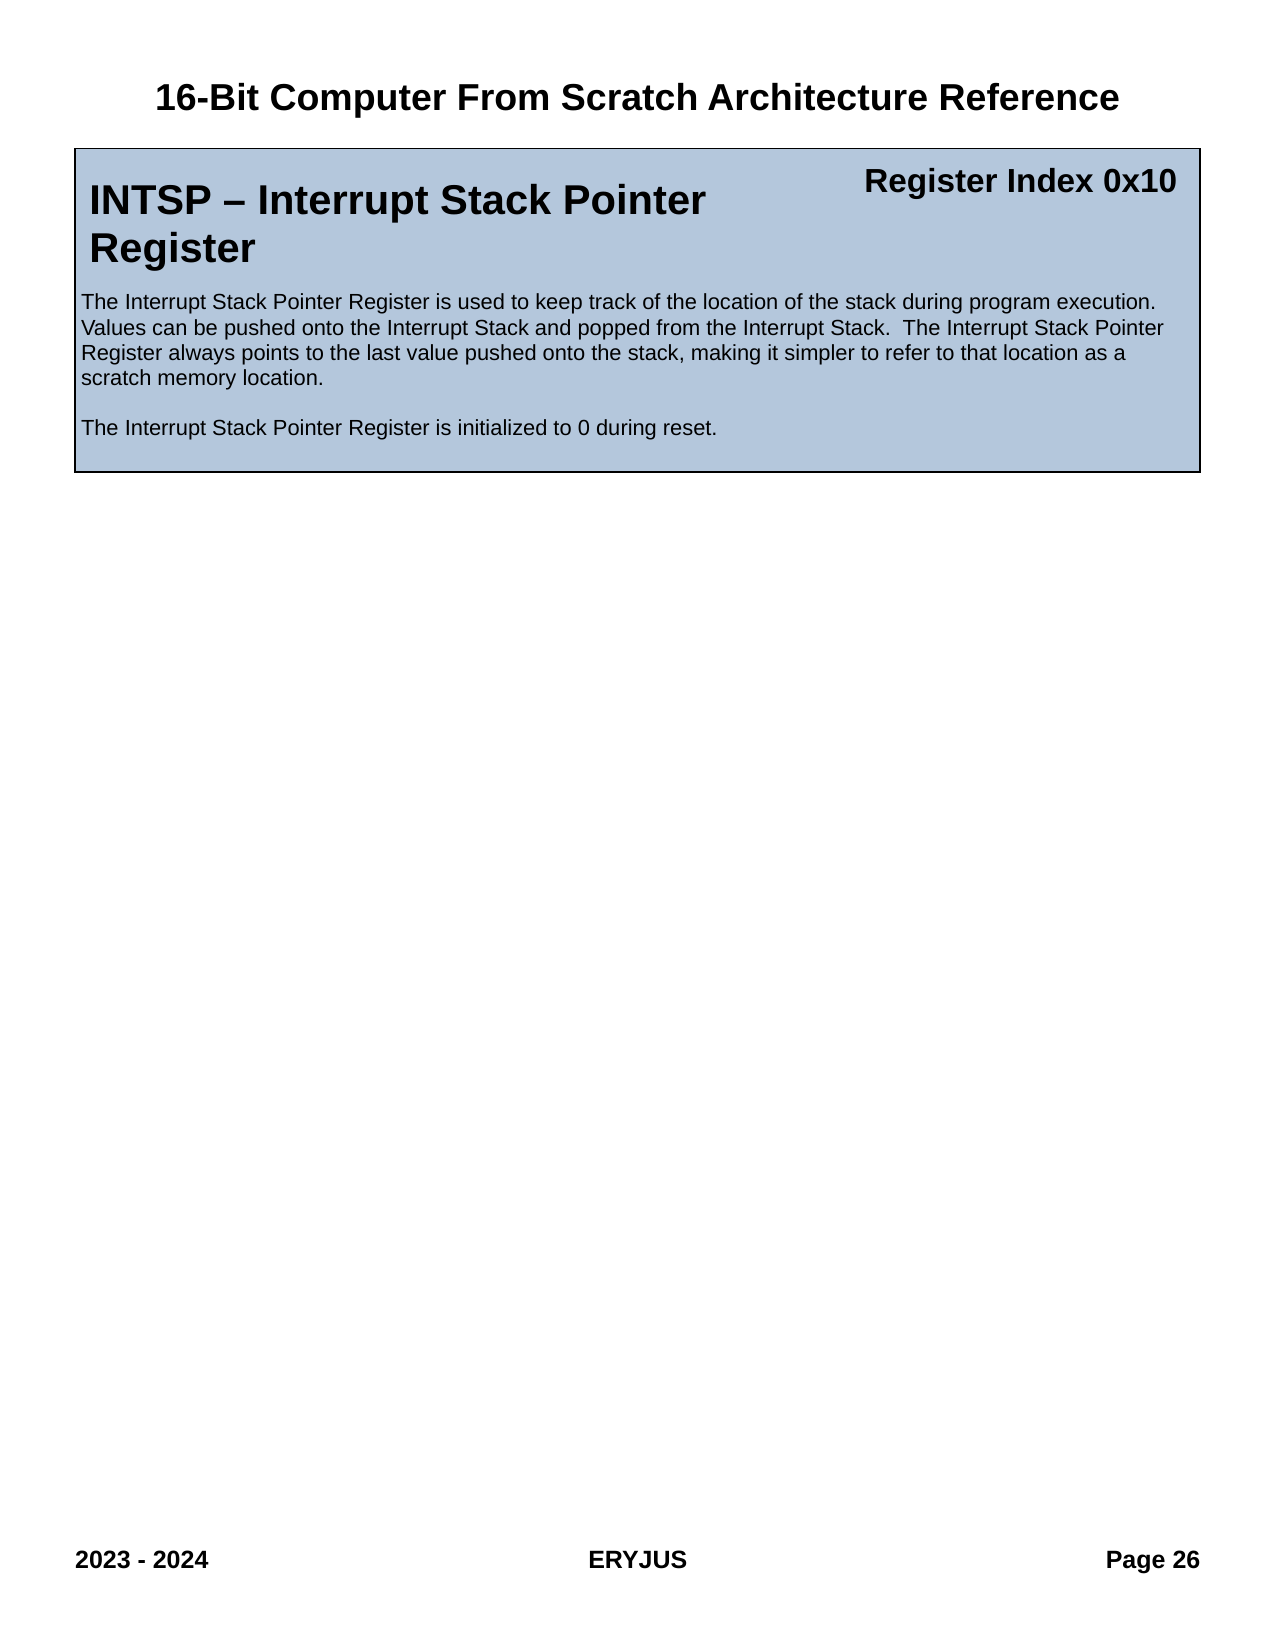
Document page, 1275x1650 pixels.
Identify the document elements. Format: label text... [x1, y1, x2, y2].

table_header INTSP – Interrupt Stack Pointer Register [83, 155, 858, 289]
table_header The Interrupt Stack Pointer Register is used to keep track of the location of the stack during program execution. Values can be pushed onto the Interrupt Stack and popped from the Interrupt Stack. The Interrupt Stack Pointer Register always points to the last value pushed onto the stack, making it simpler to refer to that location as a scratch memory location. The Interrupt Stack Pointer Register is initialized to 0 during reset. [76, 149, 1199, 471]
table_header Register Index 0x10 [858, 155, 1194, 289]
